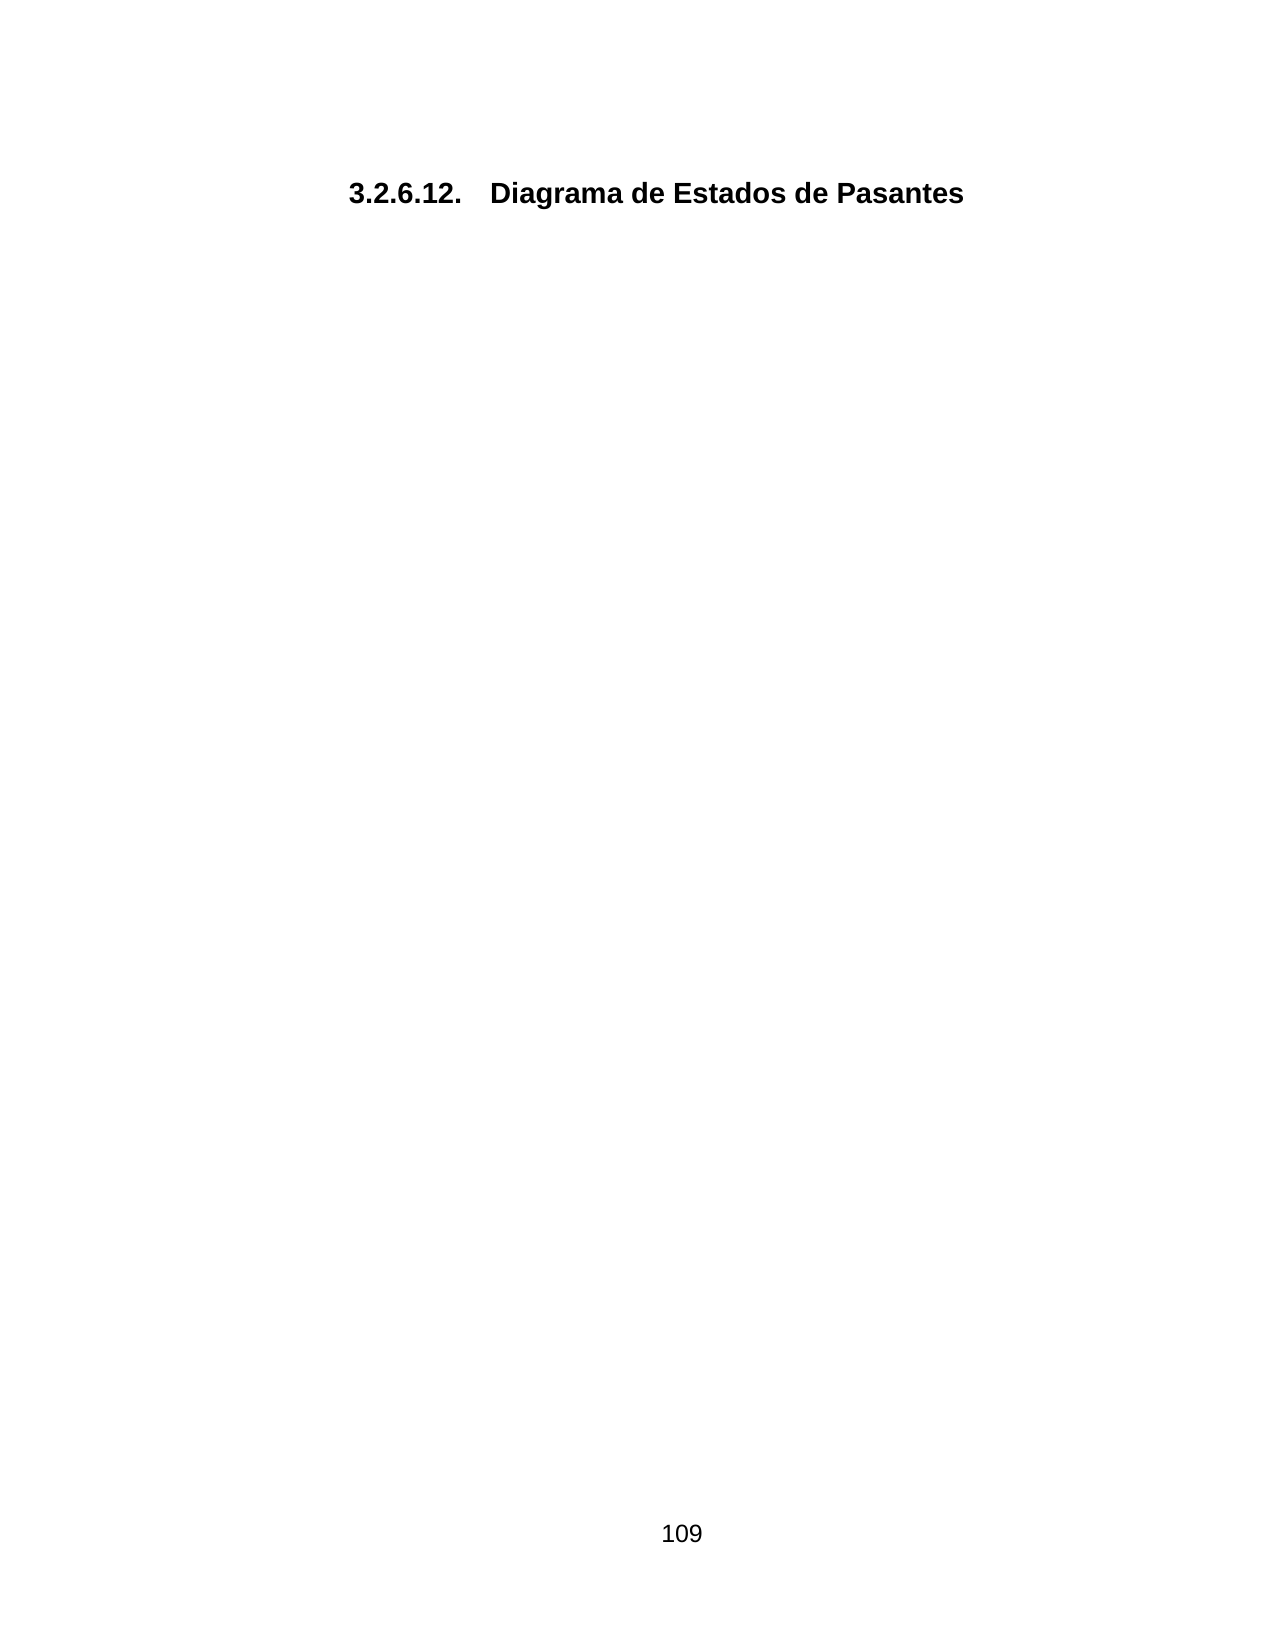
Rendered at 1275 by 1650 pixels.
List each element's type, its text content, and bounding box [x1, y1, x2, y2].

subtitle Diagrama de Estados de Pasantes [349, 177, 1127, 210]
